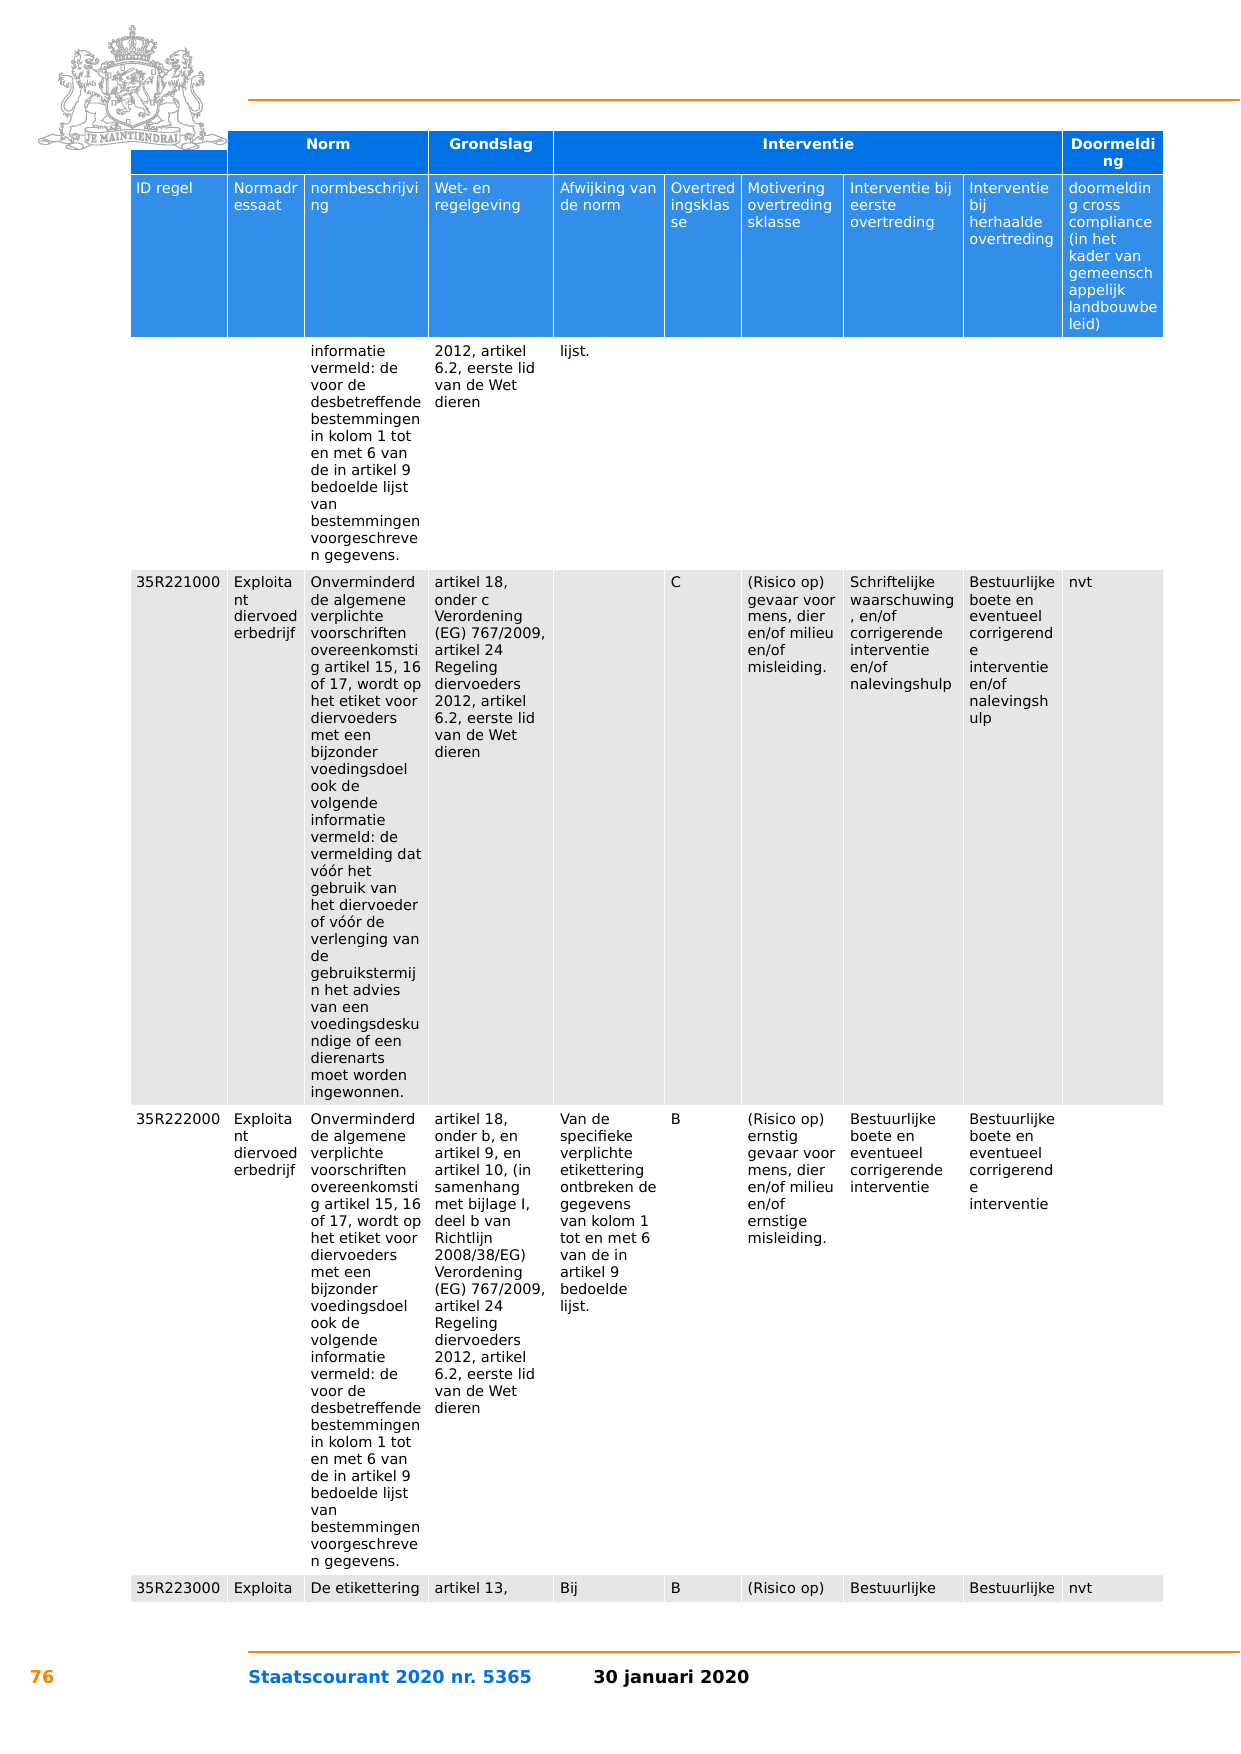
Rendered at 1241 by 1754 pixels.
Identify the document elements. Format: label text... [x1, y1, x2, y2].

table_cell 2012, artikel 6.2, eerste lid van de Wet dieren [429, 339, 553, 569]
table_cell C [665, 570, 741, 1105]
table_cell Wet- en regelgeving [429, 175, 553, 337]
table_cell artikel 13, [429, 1575, 553, 1602]
table_cell Interventie bij eerste overtreding [844, 175, 963, 337]
table_cell Onverminderd de algemene verplichte voorschriften overeenkomstig artikel 15, 16 of 17, wordt op het etiket voor diervoeders met een bijzonder voedingsdoel ook de volgende informatie vermeld: de voor de desbetreffende bestemmingen in kolom 1 tot en met 6 van de in artikel 9 bedoelde lijst van bestemmingen voorgeschreven gegevens. [305, 1106, 428, 1574]
table_cell Bestuurlijke boete en eventueel corrigerende interventie [844, 1106, 963, 1574]
table_cell Normadressaat [228, 175, 304, 337]
table_cell Exploita [228, 1575, 304, 1602]
table_cell Interventie bij herhaalde overtreding [964, 175, 1062, 337]
table_cell (Risico op) ernstig gevaar voor mens, dier en/of milieu en/of ernstige misleiding. [742, 1106, 843, 1574]
table_cell [964, 339, 1062, 569]
table_cell Bestuurlijke [844, 1575, 963, 1602]
table_cell Van de specifieke verplichte etikettering ontbreken de gegevens van kolom 1 tot en met 6 van de in artikel 9 bedoelde lijst. [554, 1106, 664, 1574]
table_cell Exploitant diervoederbedrijf [228, 570, 304, 1105]
table_cell Bestuurlijke boete en eventueel corrigerende interventie [964, 1106, 1062, 1574]
table_header Grondslag [429, 131, 553, 174]
table_header Doormelding [1063, 131, 1163, 174]
table_cell Exploitant diervoederbedrijf [228, 1106, 304, 1574]
table_cell 35R221000 [131, 570, 227, 1105]
table_cell [665, 339, 741, 569]
table_cell [1063, 1106, 1163, 1574]
table_cell normbeschrijving [305, 175, 428, 337]
table_header [131, 150, 227, 174]
table_cell Onverminderd de algemene verplichte voorschriften overeenkomstig artikel 15, 16 of 17, wordt op het etiket voor diervoeders met een bijzonder voedingsdoel ook de volgende informatie vermeld: de vermelding dat vóór het gebruik van het diervoeder of vóór de verlenging van de gebruikstermijn het advies van een voedingsdeskundige of een dierenarts moet worden ingewonnen. [305, 570, 428, 1105]
table_cell (Risico op) [742, 1575, 843, 1602]
table_cell [742, 339, 843, 569]
table_cell nvt [1063, 1575, 1163, 1602]
table_cell informatie vermeld: de voor de desbetreffende bestemmingen in kolom 1 tot en met 6 van de in artikel 9 bedoelde lijst van bestemmingen voorgeschreven gegevens. [305, 339, 428, 569]
table_cell Bij [554, 1575, 664, 1602]
table_cell Overtredingsklasse [665, 175, 741, 337]
table_cell [228, 339, 304, 569]
table_cell [844, 339, 963, 569]
table_cell 35R223000 [131, 1575, 227, 1602]
table_cell Schriftelijke waarschuwing, en/of corrigerende interventie en/of nalevingshulp [844, 570, 963, 1105]
table_cell nvt [1063, 570, 1163, 1105]
table_header Norm [228, 131, 428, 174]
table_cell Motivering overtredingsklasse [742, 175, 843, 337]
table_cell Bestuurlijke boete en eventueel corrigerende interventie en/of nalevingshulp [964, 570, 1062, 1105]
table_cell 35R222000 [131, 1106, 227, 1574]
table_cell doormelding cross compliance (in het kader van gemeenschappelijk landbouwbeleid) [1063, 175, 1163, 337]
table_cell Afwijking van de norm [554, 175, 664, 337]
table_cell artikel 18, onder b, en artikel 9, en artikel 10, (in samenhang met bijlage I, deel b van Richtlijn 2008/38/EG) Verordening (EG) 767/2009, artikel 24 Regeling diervoeders 2012, artikel 6.2, eerste lid van de Wet dieren [429, 1106, 553, 1574]
table_cell De etikettering [305, 1575, 428, 1602]
table_cell [1063, 339, 1163, 569]
table_cell B [665, 1106, 741, 1574]
table_cell ID regel [131, 175, 227, 337]
table_header Interventie [554, 131, 1062, 174]
table_cell artikel 18, onder c Verordening (EG) 767/2009, artikel 24 Regeling diervoeders 2012, artikel 6.2, eerste lid van de Wet dieren [429, 570, 553, 1105]
table_cell B [665, 1575, 741, 1602]
table_cell Bestuurlijke [964, 1575, 1062, 1602]
table_cell [554, 570, 664, 1105]
table_cell lijst. [554, 339, 664, 569]
table_cell [131, 339, 227, 569]
picture [38, 25, 227, 150]
table_cell (Risico op) gevaar voor mens, dier en/of milieu en/of misleiding. [742, 570, 843, 1105]
